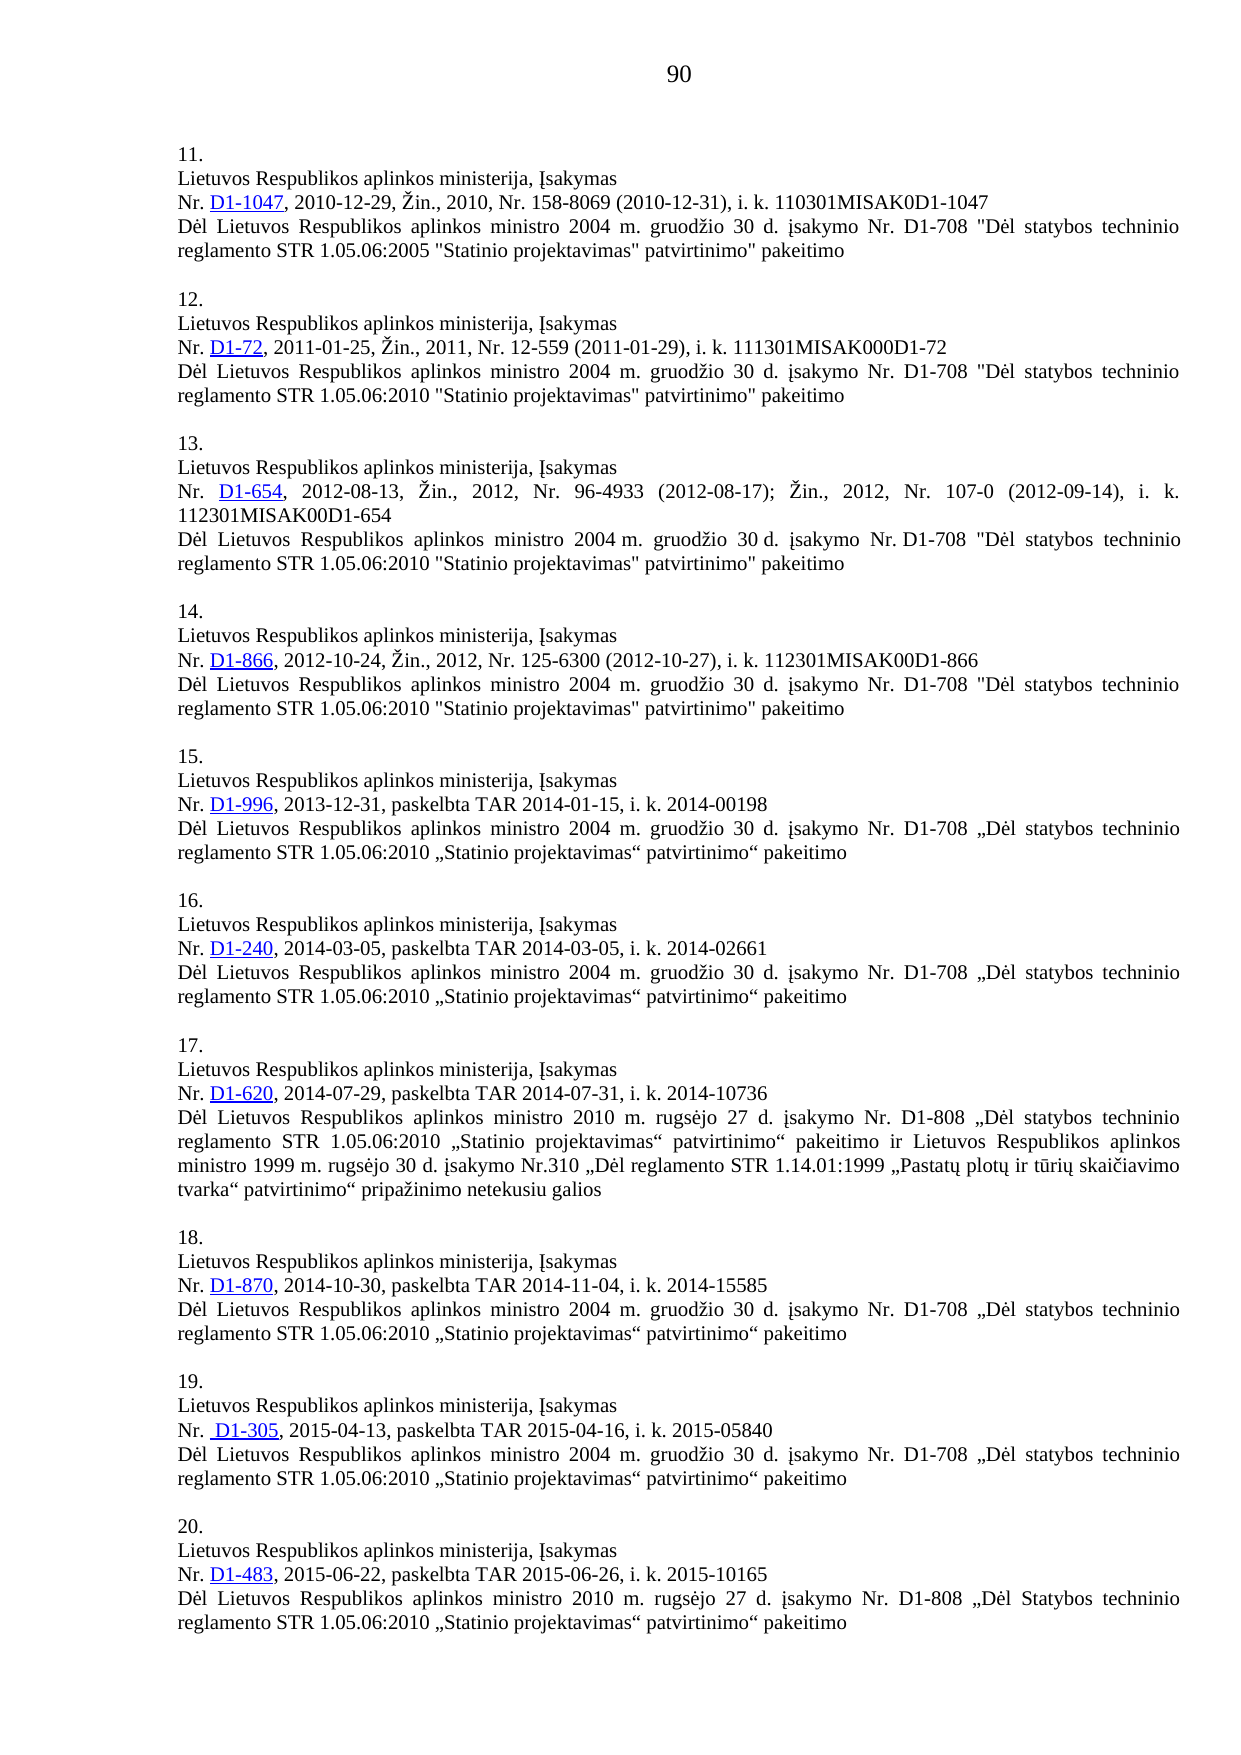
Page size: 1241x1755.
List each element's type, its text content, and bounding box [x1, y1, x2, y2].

text Lietuvos Respublikos aplinkos ministerija, Įsakymas [177, 623, 1181, 647]
text 14. [177, 599, 1181, 623]
text Lietuvos Respublikos aplinkos ministerija, Įsakymas [177, 1057, 1181, 1081]
text 11. [177, 142, 1181, 166]
text 20. [177, 1514, 1181, 1538]
text Lietuvos Respublikos aplinkos ministerija, Įsakymas [177, 311, 1181, 335]
text Dėl Lietuvos Respublikos aplinkos ministro 2004 m. gruodžio 30 d. įsakymo Nr. D1-708 "Dėl statybos techninio reglamento STR 1.05.06:2005 "Statinio projektavimas" patvirtinimo" pakeitimo [177, 214, 1181, 262]
text Nr. D1-654, 2012-08-13, Žin., 2012, Nr. 96-4933 (2012-08-17); Žin., 2012, Nr. 107-0 (2012-09-14), i. k. 112301MISAK00D1-654 [177, 479, 1181, 527]
text 19. [177, 1369, 1181, 1393]
text Lietuvos Respublikos aplinkos ministerija, Įsakymas [177, 455, 1181, 479]
text Lietuvos Respublikos aplinkos ministerija, Įsakymas [177, 768, 1181, 792]
text Dėl Lietuvos Respublikos aplinkos ministro 2010 m. rugsėjo 27 d. įsakymo Nr. D1-808 „Dėl statybos techninio reglamento STR 1.05.06:2010 „Statinio projektavimas“ patvirtinimo“ pakeitimo ir Lietuvos Respublikos aplinkos ministro 1999 m. rugsėjo 30 d. įsakymo Nr.310 „Dėl reglamento STR 1.14.01:1999 „Pastatų plotų ir tūrių skaičiavimo tvarka“ patvirtinimo“ pripažinimo netekusiu galios [177, 1105, 1181, 1201]
text Nr. D1-870, 2014-10-30, paskelbta TAR 2014-11-04, i. k. 2014-15585 [177, 1273, 1181, 1297]
text Lietuvos Respublikos aplinkos ministerija, Įsakymas [177, 1538, 1181, 1562]
text 12. [177, 287, 1181, 311]
text Lietuvos Respublikos aplinkos ministerija, Įsakymas [177, 912, 1181, 936]
text Dėl Lietuvos Respublikos aplinkos ministro 2004 m. gruodžio 30 d. įsakymo Nr. D1-708 „Dėl statybos techninio reglamento STR 1.05.06:2010 „Statinio projektavimas“ patvirtinimo“ pakeitimo [177, 1442, 1181, 1490]
text Dėl Lietuvos Respublikos aplinkos ministro 2004 m. gruodžio 30 d. įsakymo Nr. D1-708 „Dėl statybos techninio reglamento STR 1.05.06:2010 „Statinio projektavimas“ patvirtinimo“ pakeitimo [177, 1297, 1181, 1345]
text Nr. D1-866, 2012-10-24, Žin., 2012, Nr. 125-6300 (2012-10-27), i. k. 112301MISAK00D1-866 [177, 647, 1181, 672]
text 13. [177, 431, 1181, 455]
text Dėl Lietuvos Respublikos aplinkos ministro 2004 m. gruodžio 30 d. įsakymo Nr. D1-708 "Dėl statybos techninio reglamento STR 1.05.06:2010 "Statinio projektavimas" patvirtinimo" pakeitimo [177, 359, 1181, 407]
text 17. [177, 1032, 1181, 1057]
text Lietuvos Respublikos aplinkos ministerija, Įsakymas [177, 1393, 1181, 1417]
text Lietuvos Respublikos aplinkos ministerija, Įsakymas [177, 166, 1181, 190]
text Nr. D1-620, 2014-07-29, paskelbta TAR 2014-07-31, i. k. 2014-10736 [177, 1081, 1181, 1105]
text Nr. D1-996, 2013-12-31, paskelbta TAR 2014-01-15, i. k. 2014-00198 [177, 792, 1181, 816]
text 18. [177, 1225, 1181, 1249]
text Dėl Lietuvos Respublikos aplinkos ministro 2004 m. gruodžio 30 d. įsakymo Nr. D1-708 "Dėl statybos techninio reglamento STR 1.05.06:2010 "Statinio projektavimas" patvirtinimo" pakeitimo [177, 672, 1181, 720]
text 16. [177, 888, 1181, 912]
text Nr. D1-305, 2015-04-13, paskelbta TAR 2015-04-16, i. k. 2015-05840 [177, 1417, 1181, 1442]
text Nr. D1-483, 2015-06-22, paskelbta TAR 2015-06-26, i. k. 2015-10165 [177, 1562, 1181, 1586]
text Lietuvos Respublikos aplinkos ministerija, Įsakymas [177, 1249, 1181, 1273]
text Nr. D1-240, 2014-03-05, paskelbta TAR 2014-03-05, i. k. 2014-02661 [177, 936, 1181, 960]
text Dėl Lietuvos Respublikos aplinkos ministro 2004 m. gruodžio 30 d. įsakymo Nr. D1-708 "Dėl statybos techninio reglamento STR 1.05.06:2010 "Statinio projektavimas" patvirtinimo" pakeitimo [177, 527, 1181, 575]
text Dėl Lietuvos Respublikos aplinkos ministro 2010 m. rugsėjo 27 d. įsakymo Nr. D1-808 „Dėl Statybos techninio reglamento STR 1.05.06:2010 „Statinio projektavimas“ patvirtinimo“ pakeitimo [177, 1586, 1181, 1634]
text Nr. D1-72, 2011-01-25, Žin., 2011, Nr. 12-559 (2011-01-29), i. k. 111301MISAK000D1-72 [177, 335, 1181, 359]
text 15. [177, 744, 1181, 768]
text Dėl Lietuvos Respublikos aplinkos ministro 2004 m. gruodžio 30 d. įsakymo Nr. D1-708 „Dėl statybos techninio reglamento STR 1.05.06:2010 „Statinio projektavimas“ patvirtinimo“ pakeitimo [177, 960, 1181, 1008]
text Nr. D1-1047, 2010-12-29, Žin., 2010, Nr. 158-8069 (2010-12-31), i. k. 110301MISAK0D1-1047 [177, 190, 1181, 214]
text Dėl Lietuvos Respublikos aplinkos ministro 2004 m. gruodžio 30 d. įsakymo Nr. D1-708 „Dėl statybos techninio reglamento STR 1.05.06:2010 „Statinio projektavimas“ patvirtinimo“ pakeitimo [177, 816, 1181, 864]
